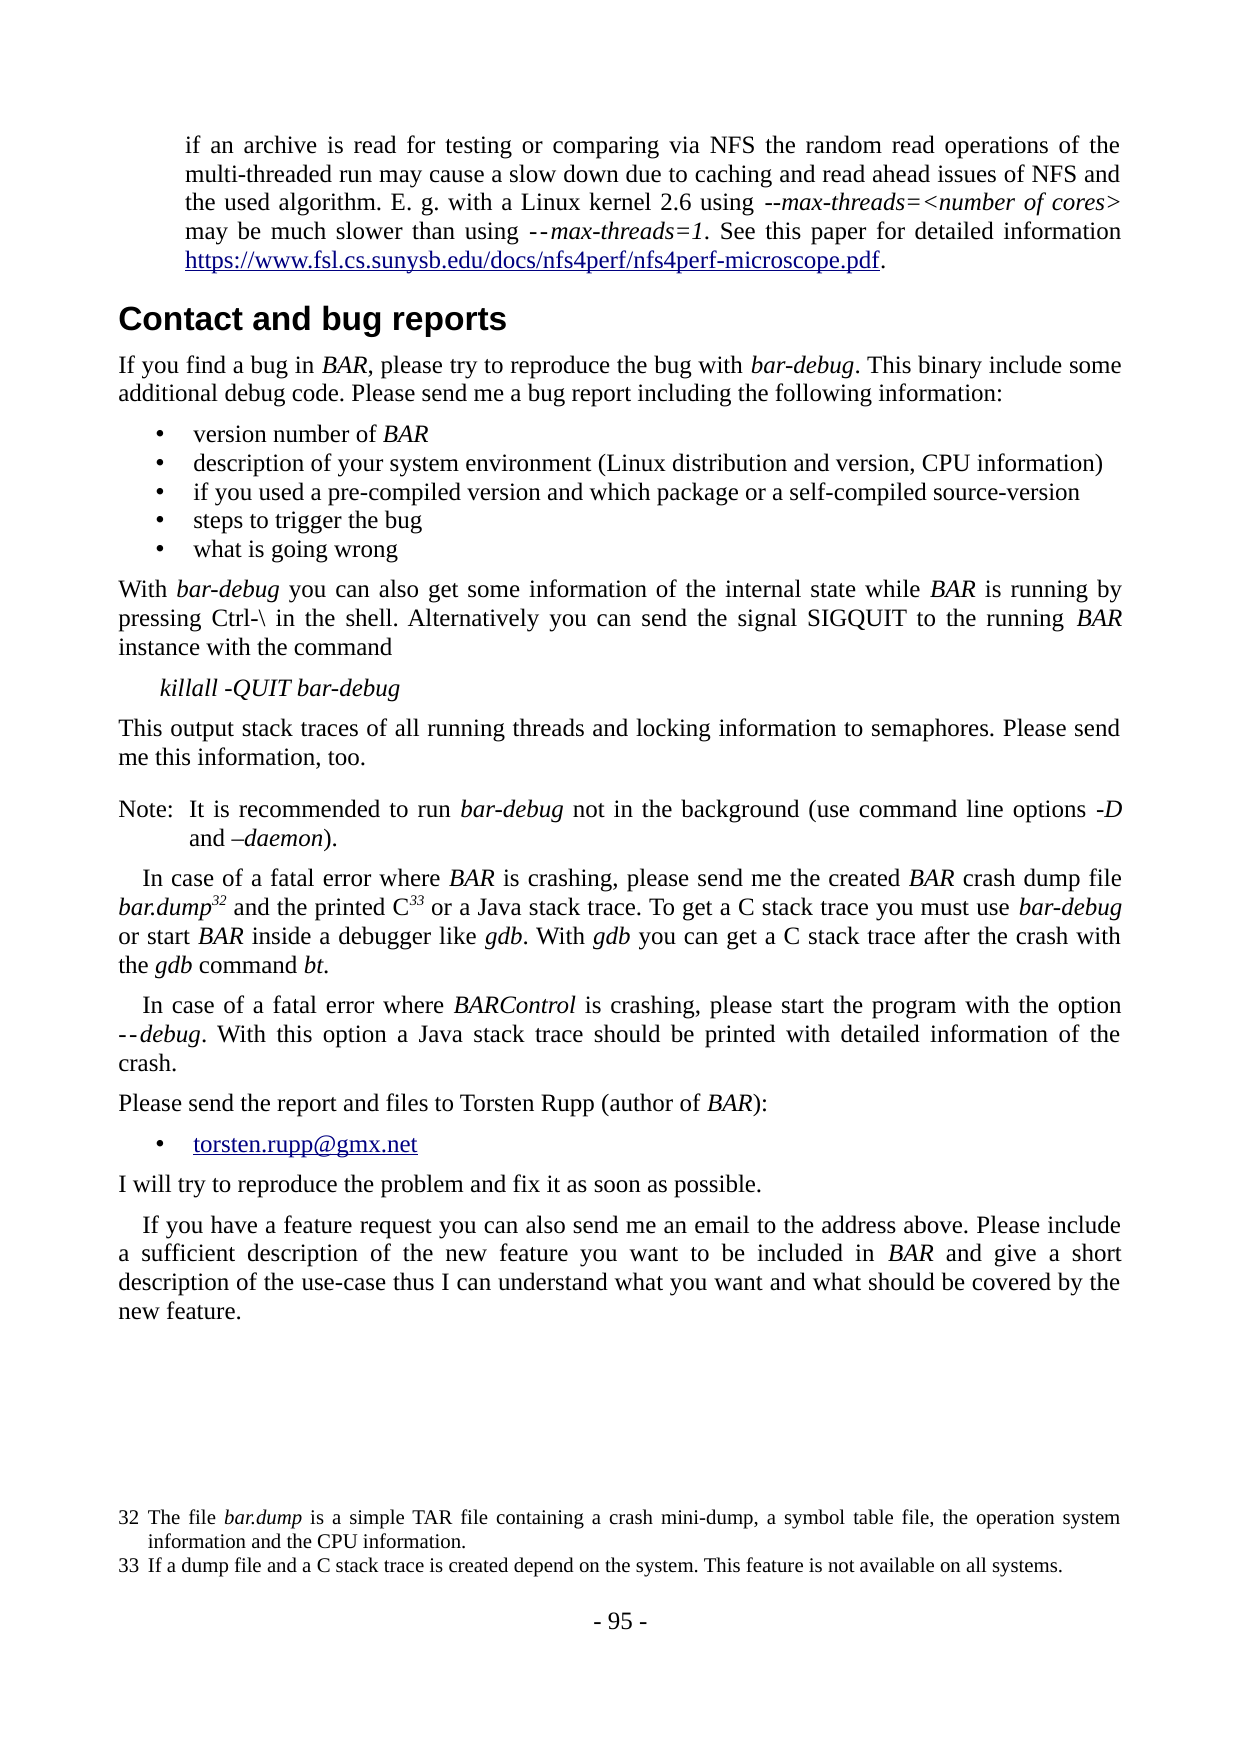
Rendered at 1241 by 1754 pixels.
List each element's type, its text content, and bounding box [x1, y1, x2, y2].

text In case of a fatal error where BARControl is crashing, please start the program with the option ‑‑debug. With this option a Java stack trace should be printed with detailed information of the crash. [118, 990, 1122, 1076]
text Note: It is recommended to run bar-debug not in the background (use command line options -D and –daemon). [118, 794, 1122, 852]
list torsten.rupp@gmx.net [156, 1129, 1122, 1157]
list description of your system environment (Linux distribution and version, CPU information) [156, 448, 1122, 477]
text With bar-debug you can also get some information of the internal state while BAR is running by pressing Ctrl-\ in the shell. Alternatively you can send the signal SIGQUIT to the running BAR instance with the command [118, 574, 1122, 661]
list steps to trigger the bug [156, 505, 1122, 534]
text If you find a bug in BAR, please try to reproduce the bug with bar-debug. This binary include some additional debug code. Please send me a bug report including the following information: [118, 350, 1122, 407]
text In case of a fatal error where BAR is crashing, please send me the created BAR crash dump file bar.dump and the printed C or a Java stack trace. To get a C stack trace you must use bar-debug or start BAR inside a debugger like gdb. With gdb you can get a C stack trace after the crash with the gdb command bt. [118, 863, 1122, 978]
text Please send the report and files to Torsten Rupp (author of BAR): [118, 1088, 1122, 1117]
list if you used a pre-compiled version and which package or a self-compiled source-version [156, 477, 1122, 505]
text The file bar.dump is a simple TAR file containing a crash mini-dump, a symbol table file, the operation system information and the CPU information. [118, 1505, 1122, 1553]
list what is going wrong [156, 534, 1122, 563]
text killall -QUIT bar-debug [159, 673, 1122, 701]
text I will try to reproduce the problem and fix it as soon as possible. [118, 1169, 1122, 1198]
text If you have a feature request you can also send me an email to the address above. Please include a sufficient description of the new feature you want to be included in BAR and give a short description of the use-case thus I can understand what you want and what should be covered by the new feature. [118, 1210, 1122, 1325]
text This output stack traces of all running threads and locking information to semaphores. Please send me this information, too. [118, 713, 1122, 771]
list version number of BAR [156, 419, 1122, 448]
text if an archive is read for testing or comparing via NFS the random read operations of the multi-threaded run may cause a slow down due to caching and read ahead issues of NFS and the used algorithm. E. g. with a Linux kernel 2.6 using ‑‑max-threads=<number of cores> may be much slower than using ‑‑max-threads=1. See this paper for detailed information https://www.fsl.cs.sunysb.edu/docs/nfs4perf/nfs4perf-microscope.pdf. [185, 130, 1122, 274]
subtitle Contact and bug reports [118, 299, 1122, 337]
text If a dump file and a C stack trace is created depend on the system. This feature is not available on all systems. [118, 1553, 1122, 1577]
